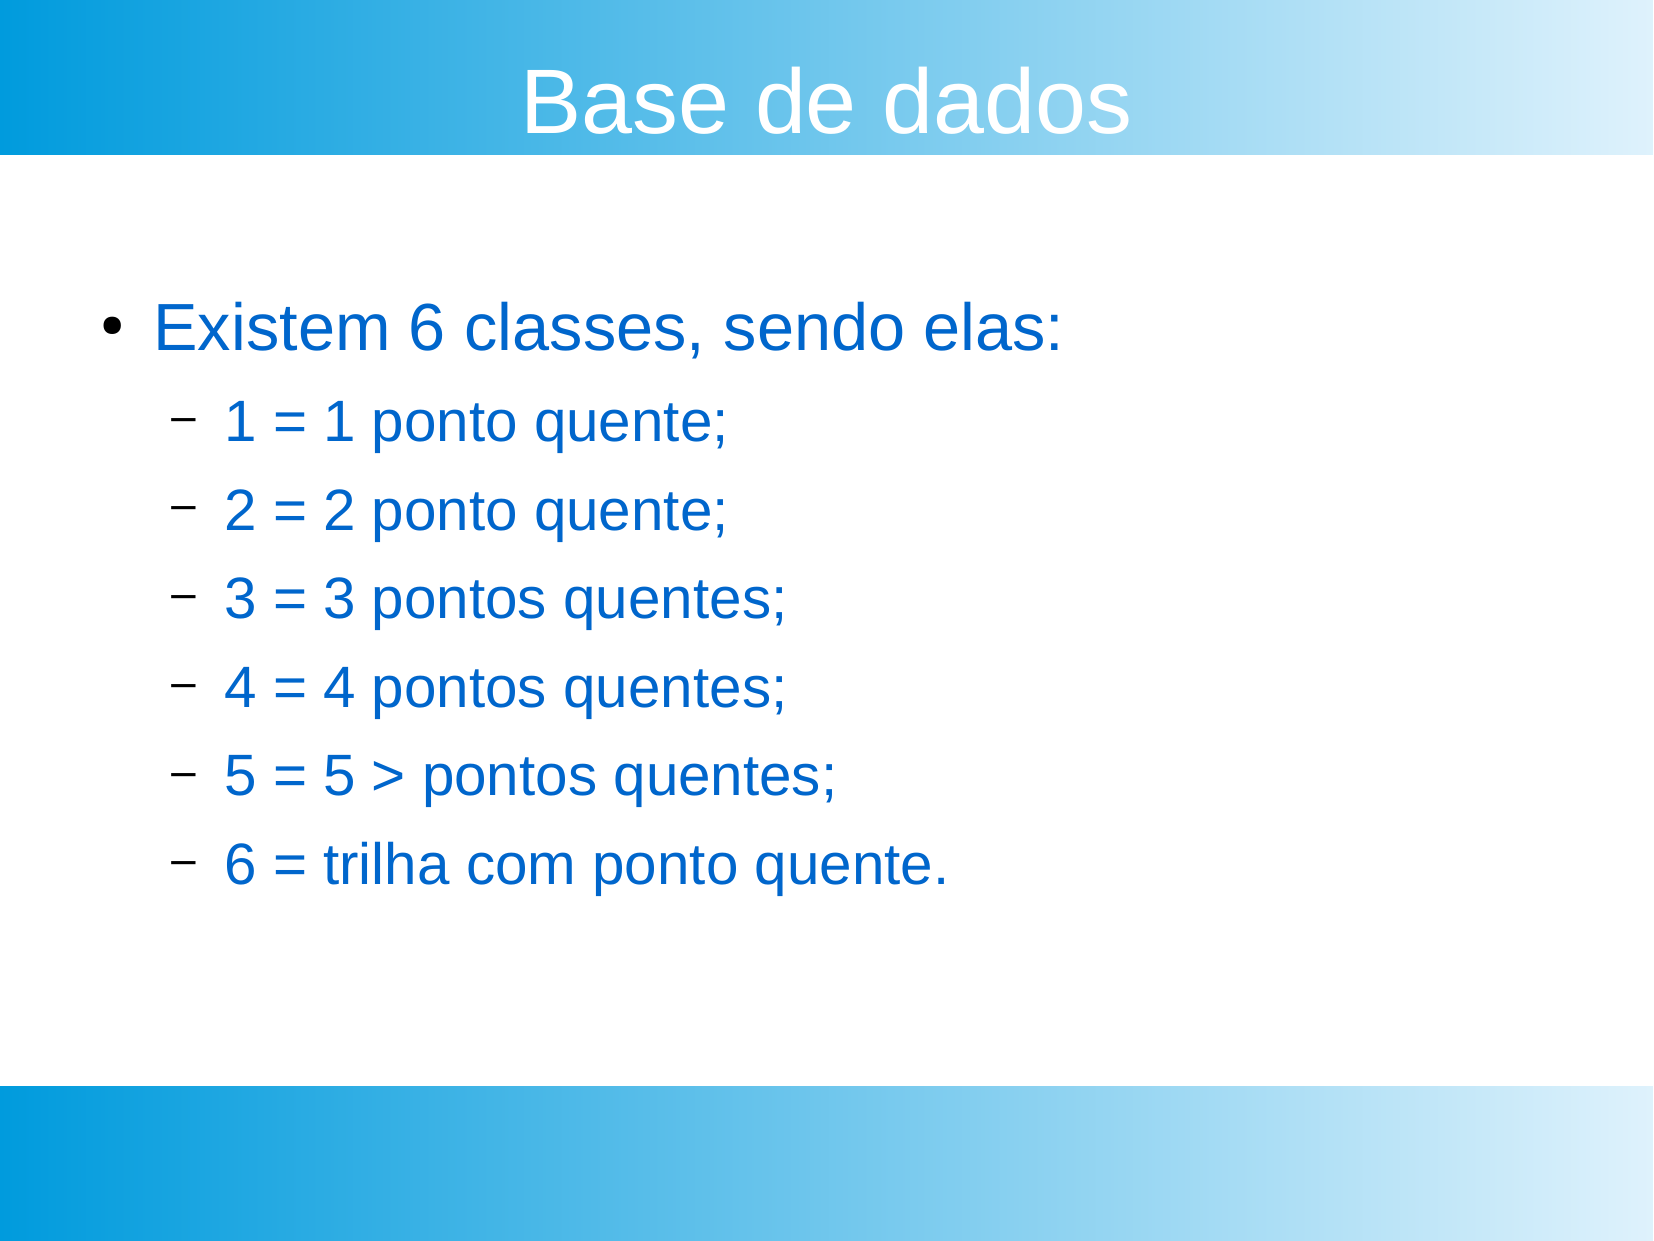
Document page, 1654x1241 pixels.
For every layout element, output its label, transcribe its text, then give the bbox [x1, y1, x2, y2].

list Existem 6 classes, sendo elas: 1 = 1 ponto quente; 2 = 2 ponto quente; 3 = 3 pontos quentes; 4 = 4 pontos quentes; 5 = 5 > pontos quentes; 6 = trilha com ponto quente. [82, 290, 1571, 1010]
title Base de dados [82, 49, 1571, 155]
